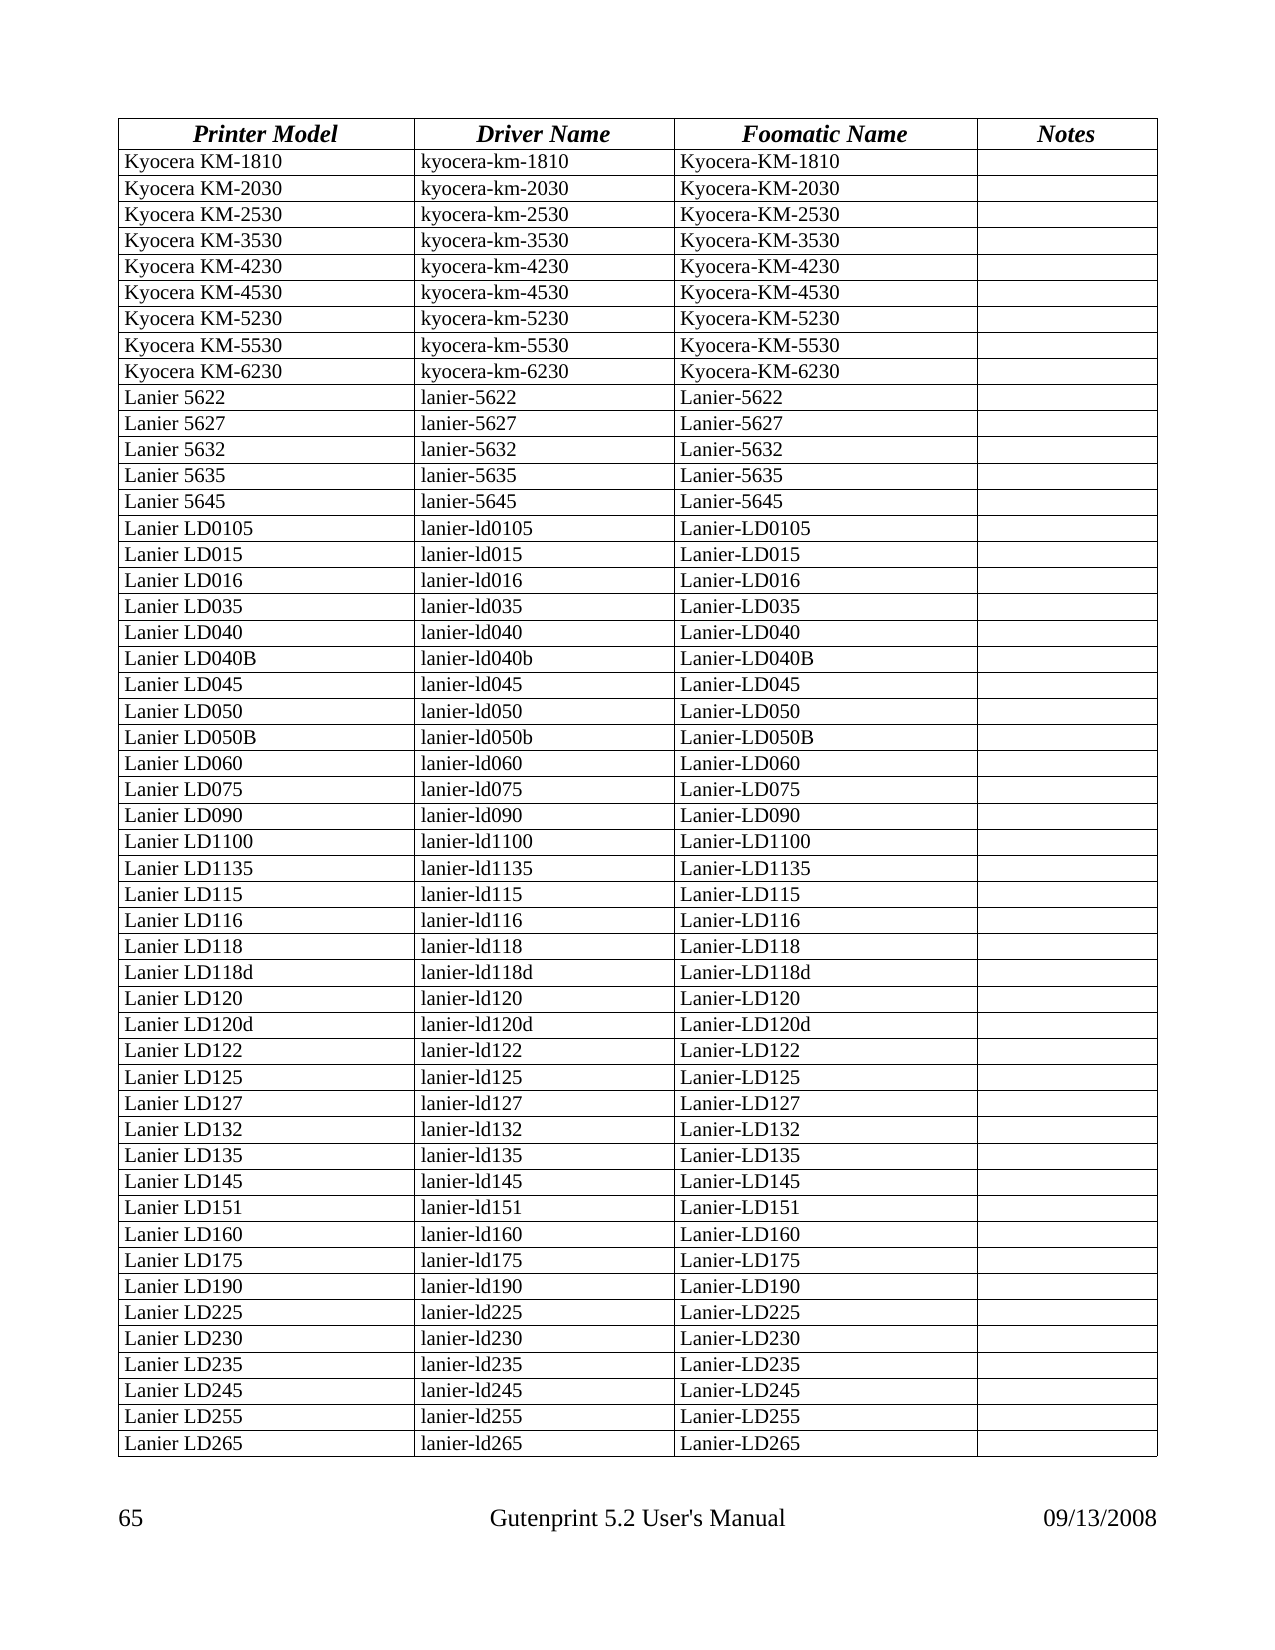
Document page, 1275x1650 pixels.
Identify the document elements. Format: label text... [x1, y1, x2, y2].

table_cell Lanier-5635 [675, 464, 977, 489]
table_cell Kyocera-KM-4530 [675, 281, 977, 306]
table_cell lanier-ld1100 [415, 830, 674, 855]
table_cell Kyocera-KM-2030 [675, 176, 977, 201]
table_cell Lanier 5627 [119, 411, 414, 436]
table_cell lanier-ld122 [415, 1039, 674, 1064]
table_cell Lanier LD016 [119, 568, 414, 593]
table_cell Lanier LD1135 [119, 856, 414, 881]
table_cell lanier-ld190 [415, 1274, 674, 1299]
table_cell Lanier LD175 [119, 1248, 414, 1273]
table_cell lanier-ld127 [415, 1091, 674, 1116]
table_cell Lanier-LD122 [675, 1039, 977, 1064]
table_cell Lanier-LD175 [675, 1248, 977, 1273]
table_cell lanier-5635 [415, 464, 674, 489]
table_cell [978, 725, 1157, 750]
table_cell [978, 804, 1157, 829]
table_cell Lanier-LD145 [675, 1170, 977, 1195]
table_cell Lanier-LD116 [675, 908, 977, 933]
table_cell [978, 1117, 1157, 1142]
table_cell Lanier LD190 [119, 1274, 414, 1299]
table_cell Lanier LD235 [119, 1353, 414, 1378]
table_cell lanier-ld151 [415, 1196, 674, 1221]
table_cell Lanier LD060 [119, 751, 414, 776]
table_cell [978, 882, 1157, 907]
table_cell Lanier-LD190 [675, 1274, 977, 1299]
table_cell lanier-ld160 [415, 1222, 674, 1247]
table_cell lanier-ld225 [415, 1300, 674, 1325]
table_cell lanier-ld125 [415, 1065, 674, 1090]
table_cell lanier-ld235 [415, 1353, 674, 1378]
table_cell Lanier LD045 [119, 673, 414, 698]
table_cell [978, 228, 1157, 253]
table_cell Lanier-LD118 [675, 934, 977, 959]
table_cell Lanier-LD225 [675, 1300, 977, 1325]
table_cell [978, 673, 1157, 698]
table_cell lanier-ld120 [415, 987, 674, 1012]
table_cell lanier-ld015 [415, 542, 674, 567]
table_cell Kyocera KM-2030 [119, 176, 414, 201]
table_cell [978, 281, 1157, 306]
table_cell Lanier-5632 [675, 437, 977, 463]
table_cell [978, 176, 1157, 201]
table_cell Kyocera KM-2530 [119, 202, 414, 227]
table_cell [978, 1405, 1157, 1430]
table_cell [978, 1353, 1157, 1378]
table_cell Lanier LD050 [119, 699, 414, 724]
table_cell Kyocera KM-4230 [119, 255, 414, 279]
table_cell Lanier LD090 [119, 804, 414, 829]
table_cell Lanier-5645 [675, 490, 977, 515]
table_cell [978, 1013, 1157, 1038]
table_cell [978, 777, 1157, 802]
table_cell Lanier LD230 [119, 1326, 414, 1352]
table_cell [978, 568, 1157, 593]
table_cell kyocera-km-5530 [415, 333, 674, 358]
table_cell [978, 1196, 1157, 1221]
table_cell lanier-ld120d [415, 1013, 674, 1038]
table_cell Lanier-LD060 [675, 751, 977, 776]
table_cell lanier-ld116 [415, 908, 674, 933]
table_cell kyocera-km-4530 [415, 281, 674, 306]
table_cell [978, 1300, 1157, 1325]
table_cell [978, 1091, 1157, 1116]
table_cell [978, 385, 1157, 410]
table_cell Lanier-LD265 [675, 1431, 977, 1456]
table_cell kyocera-km-1810 [415, 150, 674, 175]
table_cell Lanier-LD045 [675, 673, 977, 698]
table_cell [978, 1039, 1157, 1064]
table_cell [978, 856, 1157, 881]
table_cell [978, 359, 1157, 384]
table_cell Lanier-LD151 [675, 1196, 977, 1221]
table_cell [978, 437, 1157, 463]
table_cell Lanier LD075 [119, 777, 414, 802]
table_cell Lanier LD125 [119, 1065, 414, 1090]
table_cell Lanier-LD245 [675, 1379, 977, 1404]
table_cell lanier-5622 [415, 385, 674, 410]
table_cell lanier-ld115 [415, 882, 674, 907]
table_cell Lanier 5645 [119, 490, 414, 515]
table_cell Lanier-LD115 [675, 882, 977, 907]
table_cell Lanier LD040B [119, 647, 414, 672]
table_cell Kyocera KM-4530 [119, 281, 414, 306]
table_cell Lanier-LD075 [675, 777, 977, 802]
table_cell Lanier-LD050B [675, 725, 977, 750]
table_cell Lanier LD145 [119, 1170, 414, 1195]
table_cell Kyocera KM-5530 [119, 333, 414, 358]
table_cell [978, 960, 1157, 986]
table_cell kyocera-km-6230 [415, 359, 674, 384]
table_cell Kyocera-KM-4230 [675, 255, 977, 279]
table_cell Lanier LD135 [119, 1144, 414, 1168]
table_cell Lanier-5627 [675, 411, 977, 436]
table_cell Lanier LD050B [119, 725, 414, 750]
table_cell lanier-ld045 [415, 673, 674, 698]
table_cell Lanier LD116 [119, 908, 414, 933]
table_cell [978, 1170, 1157, 1195]
table_cell [978, 1222, 1157, 1247]
table_cell kyocera-km-2030 [415, 176, 674, 201]
table_cell Lanier-LD040B [675, 647, 977, 672]
table_cell kyocera-km-4230 [415, 255, 674, 279]
table_cell [978, 987, 1157, 1012]
table_cell lanier-ld118d [415, 960, 674, 986]
table_cell Lanier LD118d [119, 960, 414, 986]
table_cell lanier-5627 [415, 411, 674, 436]
table_cell [978, 464, 1157, 489]
table_cell lanier-5632 [415, 437, 674, 463]
table_cell [978, 490, 1157, 515]
table_cell [978, 621, 1157, 646]
table_cell Lanier-LD016 [675, 568, 977, 593]
table_cell Lanier LD040 [119, 621, 414, 646]
table_header Notes [978, 119, 1157, 149]
table_cell Lanier LD225 [119, 1300, 414, 1325]
table_cell lanier-ld016 [415, 568, 674, 593]
table_cell Lanier-LD040 [675, 621, 977, 646]
table_cell Lanier LD1100 [119, 830, 414, 855]
table_cell [978, 699, 1157, 724]
table_cell Kyocera-KM-5230 [675, 307, 977, 332]
table_cell lanier-ld040b [415, 647, 674, 672]
table_cell Kyocera-KM-1810 [675, 150, 977, 175]
table_cell lanier-ld035 [415, 594, 674, 619]
table_cell Lanier-LD235 [675, 1353, 977, 1378]
table_cell [978, 202, 1157, 227]
table_cell lanier-ld175 [415, 1248, 674, 1273]
table_cell lanier-ld075 [415, 777, 674, 802]
table_cell Lanier LD265 [119, 1431, 414, 1456]
table_cell Lanier LD120 [119, 987, 414, 1012]
table_cell [978, 751, 1157, 776]
table_cell Kyocera-KM-3530 [675, 228, 977, 253]
table_cell lanier-ld050b [415, 725, 674, 750]
table_header Printer Model [119, 119, 414, 149]
table_cell Lanier-LD230 [675, 1326, 977, 1352]
table_cell lanier-ld1135 [415, 856, 674, 881]
table_cell Lanier LD035 [119, 594, 414, 619]
table_cell Lanier-5622 [675, 385, 977, 410]
table_cell Lanier-LD255 [675, 1405, 977, 1430]
table_cell Lanier LD132 [119, 1117, 414, 1142]
table_cell [978, 307, 1157, 332]
table_cell Kyocera KM-1810 [119, 150, 414, 175]
table_cell Lanier 5632 [119, 437, 414, 463]
table_cell lanier-ld135 [415, 1144, 674, 1168]
table_cell Kyocera-KM-6230 [675, 359, 977, 384]
table_cell [978, 647, 1157, 672]
table_cell Lanier LD0105 [119, 516, 414, 541]
table_cell lanier-ld0105 [415, 516, 674, 541]
table_cell Kyocera-KM-2530 [675, 202, 977, 227]
table_cell lanier-ld245 [415, 1379, 674, 1404]
table_cell lanier-5645 [415, 490, 674, 515]
table_cell Lanier-LD015 [675, 542, 977, 567]
table_cell [978, 1379, 1157, 1404]
table_cell Lanier LD245 [119, 1379, 414, 1404]
table_cell lanier-ld230 [415, 1326, 674, 1352]
table_cell lanier-ld145 [415, 1170, 674, 1195]
table_cell [978, 542, 1157, 567]
table_cell lanier-ld040 [415, 621, 674, 646]
table_cell [978, 255, 1157, 279]
table_cell lanier-ld060 [415, 751, 674, 776]
table_cell lanier-ld118 [415, 934, 674, 959]
table_cell lanier-ld050 [415, 699, 674, 724]
table_cell Lanier-LD132 [675, 1117, 977, 1142]
table_cell kyocera-km-3530 [415, 228, 674, 253]
table_cell [978, 333, 1157, 358]
table_cell [978, 1326, 1157, 1352]
table_cell Lanier-LD127 [675, 1091, 977, 1116]
table_cell [978, 934, 1157, 959]
table_cell Lanier LD122 [119, 1039, 414, 1064]
table_cell Lanier-LD035 [675, 594, 977, 619]
table_cell Lanier-LD118d [675, 960, 977, 986]
table_cell Lanier-LD090 [675, 804, 977, 829]
table_cell Lanier LD118 [119, 934, 414, 959]
table_cell [978, 150, 1157, 175]
table_cell Lanier LD151 [119, 1196, 414, 1221]
table_cell Lanier-LD1135 [675, 856, 977, 881]
table_header Foomatic Name [675, 119, 977, 149]
table_cell [978, 1248, 1157, 1273]
table_cell Lanier-LD125 [675, 1065, 977, 1090]
table_cell [978, 1065, 1157, 1090]
table_cell Lanier 5622 [119, 385, 414, 410]
table_cell lanier-ld265 [415, 1431, 674, 1456]
table_cell Lanier-LD1100 [675, 830, 977, 855]
table_cell Lanier-LD120 [675, 987, 977, 1012]
table_cell [978, 1144, 1157, 1168]
table_cell Lanier LD255 [119, 1405, 414, 1430]
table_cell Lanier LD127 [119, 1091, 414, 1116]
table_cell [978, 908, 1157, 933]
table_cell Lanier LD120d [119, 1013, 414, 1038]
table_cell [978, 1431, 1157, 1456]
table_cell [978, 516, 1157, 541]
table_cell Lanier-LD0105 [675, 516, 977, 541]
table_cell kyocera-km-2530 [415, 202, 674, 227]
table_cell lanier-ld132 [415, 1117, 674, 1142]
table_cell Lanier-LD050 [675, 699, 977, 724]
table_cell lanier-ld255 [415, 1405, 674, 1430]
table_cell Lanier LD015 [119, 542, 414, 567]
table_cell [978, 1274, 1157, 1299]
table_cell Kyocera KM-6230 [119, 359, 414, 384]
table_cell [978, 594, 1157, 619]
table_cell Kyocera KM-5230 [119, 307, 414, 332]
table_cell Lanier LD160 [119, 1222, 414, 1247]
table_cell Lanier-LD135 [675, 1144, 977, 1168]
table_cell [978, 830, 1157, 855]
table_cell Kyocera-KM-5530 [675, 333, 977, 358]
table_cell Kyocera KM-3530 [119, 228, 414, 253]
table_cell Lanier 5635 [119, 464, 414, 489]
table_cell Lanier-LD120d [675, 1013, 977, 1038]
table_header Driver Name [415, 119, 674, 149]
table_cell Lanier-LD160 [675, 1222, 977, 1247]
table_cell Lanier LD115 [119, 882, 414, 907]
table_cell lanier-ld090 [415, 804, 674, 829]
table_cell kyocera-km-5230 [415, 307, 674, 332]
table_cell [978, 411, 1157, 436]
